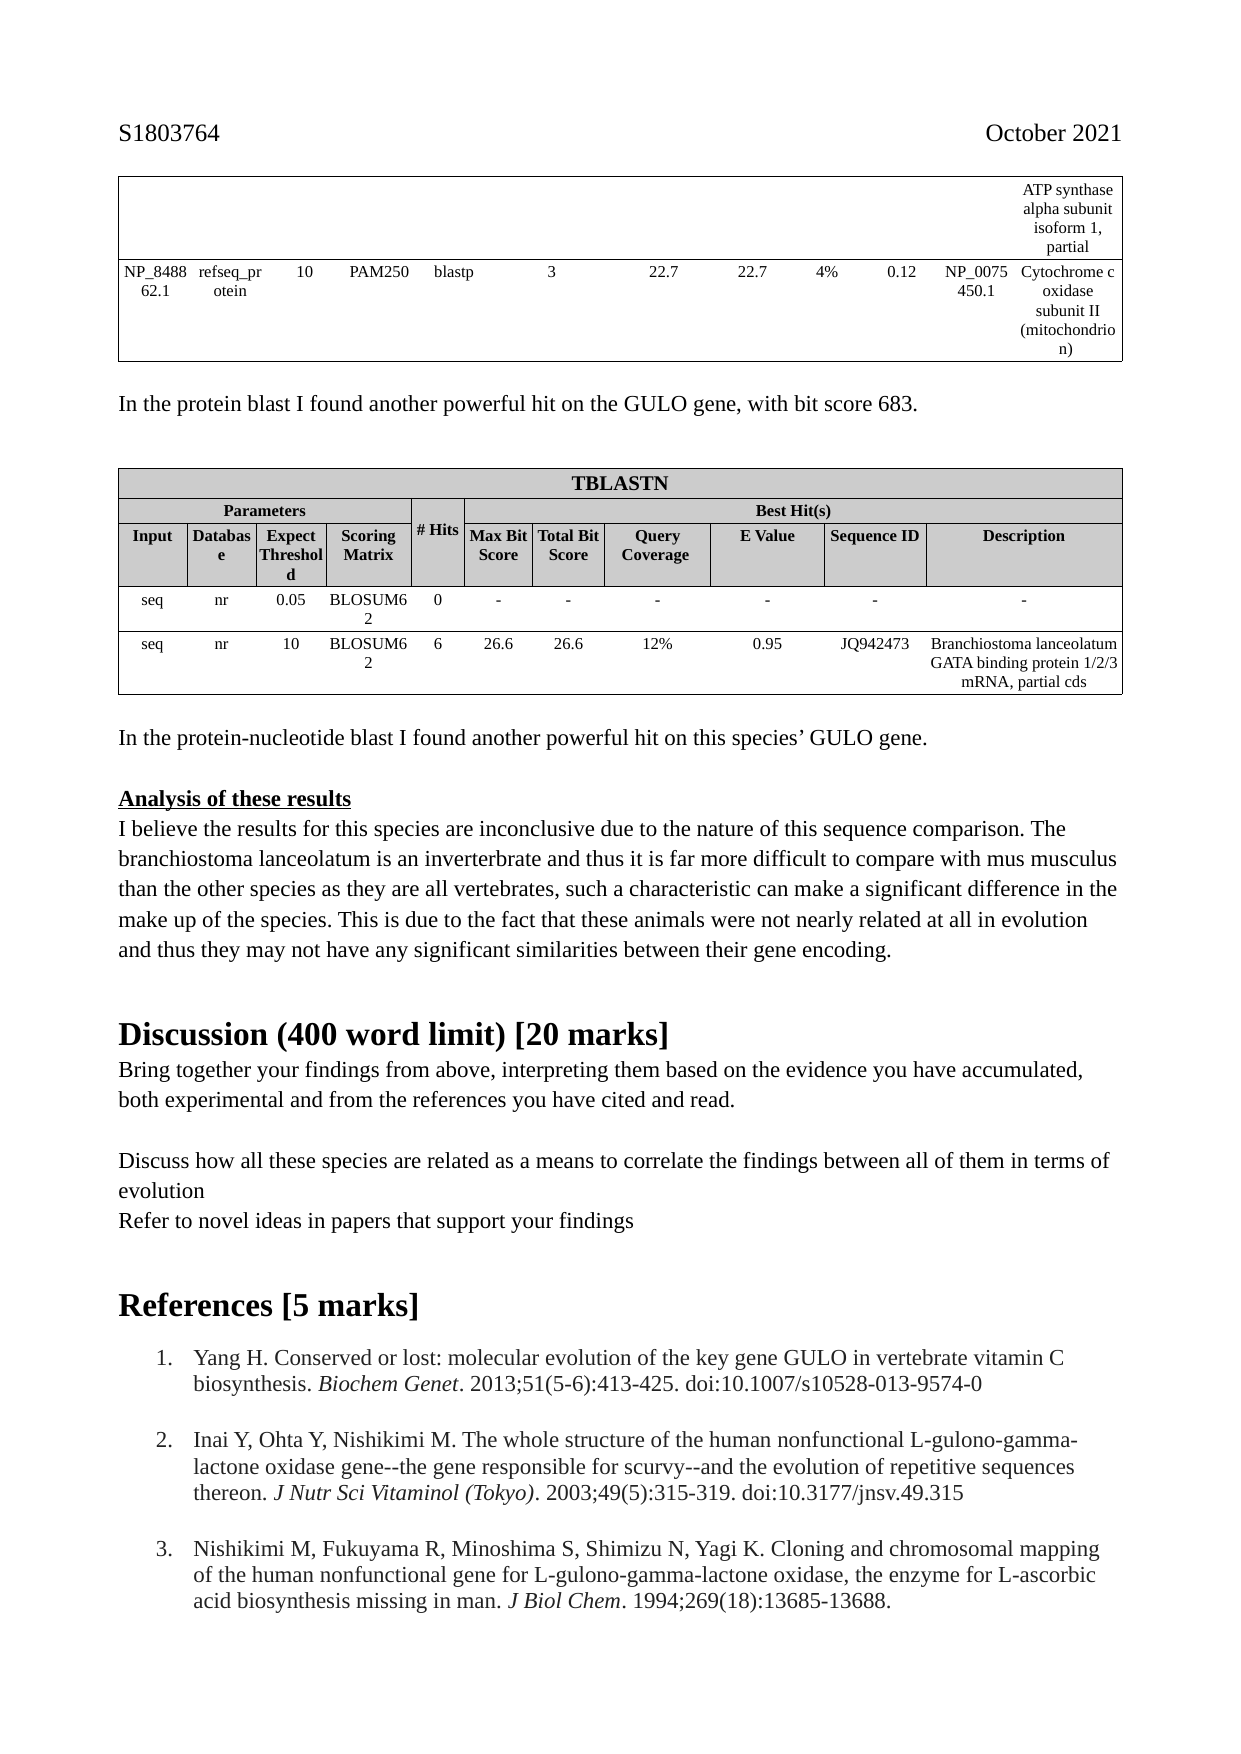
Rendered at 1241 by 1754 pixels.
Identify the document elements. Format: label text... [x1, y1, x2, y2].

table_cell 4% [790, 260, 864, 361]
table_cell 10 [256, 632, 326, 694]
table_cell NP_0075450.1 [939, 260, 1013, 361]
table_cell Database [188, 524, 256, 586]
text Discussion (400 word limit) [20 marks] Bring together your findings from above, interpreting them based on the evidence you have accumulated, both experimental and from the references you have cited and read. Discuss how all these species are related as a means to correlate the findings between all of them in terms of evolution Refer to novel ideas in papers that support your findings [118, 1014, 1122, 1267]
list Nishikimi M, Fukuyama R, Minoshima S, Shimizu N, Yagi K. Cloning and chromosomal mapping of the human nonfunctional gene for L-gulono-gamma-lactone oxidase, the enzyme for L-ascorbic acid biosynthesis missing in man. J Biol Chem. 1994;269(18):13685-13688. [156, 1535, 1122, 1614]
table_cell Scoring Matrix [327, 524, 411, 586]
table_cell PAM250 [342, 260, 416, 361]
table_cell 22.7 [715, 260, 789, 361]
table_cell 0 [411, 587, 464, 631]
table_cell 10 [267, 260, 342, 361]
table_cell Sequence ID [825, 524, 926, 586]
table_cell [416, 177, 491, 259]
table_cell - [824, 587, 926, 631]
table_cell Input [119, 524, 187, 586]
table_cell [864, 177, 939, 259]
text In the protein blast I found another powerful hit on the GULO gene, with bit score 683. [118, 389, 1122, 449]
table_cell 3 [491, 260, 612, 361]
table_cell Cytochrome c oxidase subunit II (mitochondrion) [1014, 260, 1122, 361]
table_cell Query Coverage [605, 524, 710, 586]
table_cell # Hits [412, 499, 464, 586]
table_cell [342, 177, 416, 259]
table_cell 12% [604, 632, 710, 694]
table_cell Description [927, 524, 1122, 586]
table_cell Expect Threshold [257, 524, 326, 586]
table_cell nr [187, 587, 256, 631]
text References [5 marks] [118, 1286, 1122, 1324]
table_cell 26.6 [465, 632, 532, 694]
table_cell 0.95 [710, 632, 824, 694]
table_cell nr [187, 632, 256, 694]
table_cell Branchiostoma lanceolatum GATA binding protein 1/2/3 mRNA, partial cds [926, 632, 1122, 694]
table_cell 0.12 [864, 260, 939, 361]
table_cell Parameters [119, 499, 411, 523]
table_cell E Value [711, 524, 824, 586]
table_cell refseq_protein [193, 260, 267, 361]
table_cell 0.05 [256, 587, 326, 631]
table_cell - [465, 587, 532, 631]
table_cell [193, 177, 267, 259]
table_cell NP_848862.1 [119, 260, 193, 361]
table_cell 22.7 [612, 260, 715, 361]
table_cell - [710, 587, 824, 631]
table_cell [715, 177, 789, 259]
table_cell [939, 177, 1013, 259]
table_cell [267, 177, 342, 259]
table_cell 26.6 [532, 632, 604, 694]
table_cell - [532, 587, 604, 631]
table_cell blastp [416, 260, 491, 361]
list Yang H. Conserved or lost: molecular evolution of the key gene GULO in vertebrate vitamin C biosynthesis. Biochem Genet. 2013;51(5-6):413-425. doi:10.1007/s10528-013-9574-0 [156, 1344, 1122, 1397]
text In the protein-nucleotide blast I found another powerful hit on this species’ GULO gene. Analysis of these results I believe the results for this species are inconclusive due to the nature of this sequence comparison. The branchiostoma lanceolatum is an inverterbrate and thus it is far more difficult to compare with mus musculus than the other species as they are all vertebrates, such a characteristic can make a significant difference in the make up of the species. This is due to the fact that these animals were not nearly related at all in evolution and thus they may not have any significant similarities between their gene encoding. [118, 695, 1122, 995]
table_cell - [926, 587, 1122, 631]
table_cell [790, 177, 864, 259]
table_header TBLASTN [119, 469, 1122, 498]
list Inai Y, Ohta Y, Nishikimi M. The whole structure of the human nonfunctional L-gulono-gamma-lactone oxidase gene--the gene responsible for scurvy--and the evolution of repetitive sequences thereon. J Nutr Sci Vitaminol (Tokyo). 2003;49(5):315-319. doi:10.3177/jnsv.49.315 [156, 1426, 1122, 1505]
table_cell Total Bit Score [533, 524, 604, 586]
table_cell JQ942473 [824, 632, 926, 694]
table_cell Max Bit Score [465, 524, 532, 586]
table_cell 6 [411, 632, 464, 694]
table_cell [612, 177, 715, 259]
table_cell seq [119, 587, 187, 631]
table_cell seq [119, 632, 187, 694]
table_cell BLOSUM62 [326, 587, 411, 631]
table_cell - [604, 587, 710, 631]
table_cell ATP synthase alpha subunit isoform 1, partial [1014, 177, 1122, 259]
table_cell [491, 177, 612, 259]
table_cell [119, 177, 193, 259]
table_cell BLOSUM62 [326, 632, 411, 694]
table_cell Best Hit(s) [465, 499, 1122, 523]
